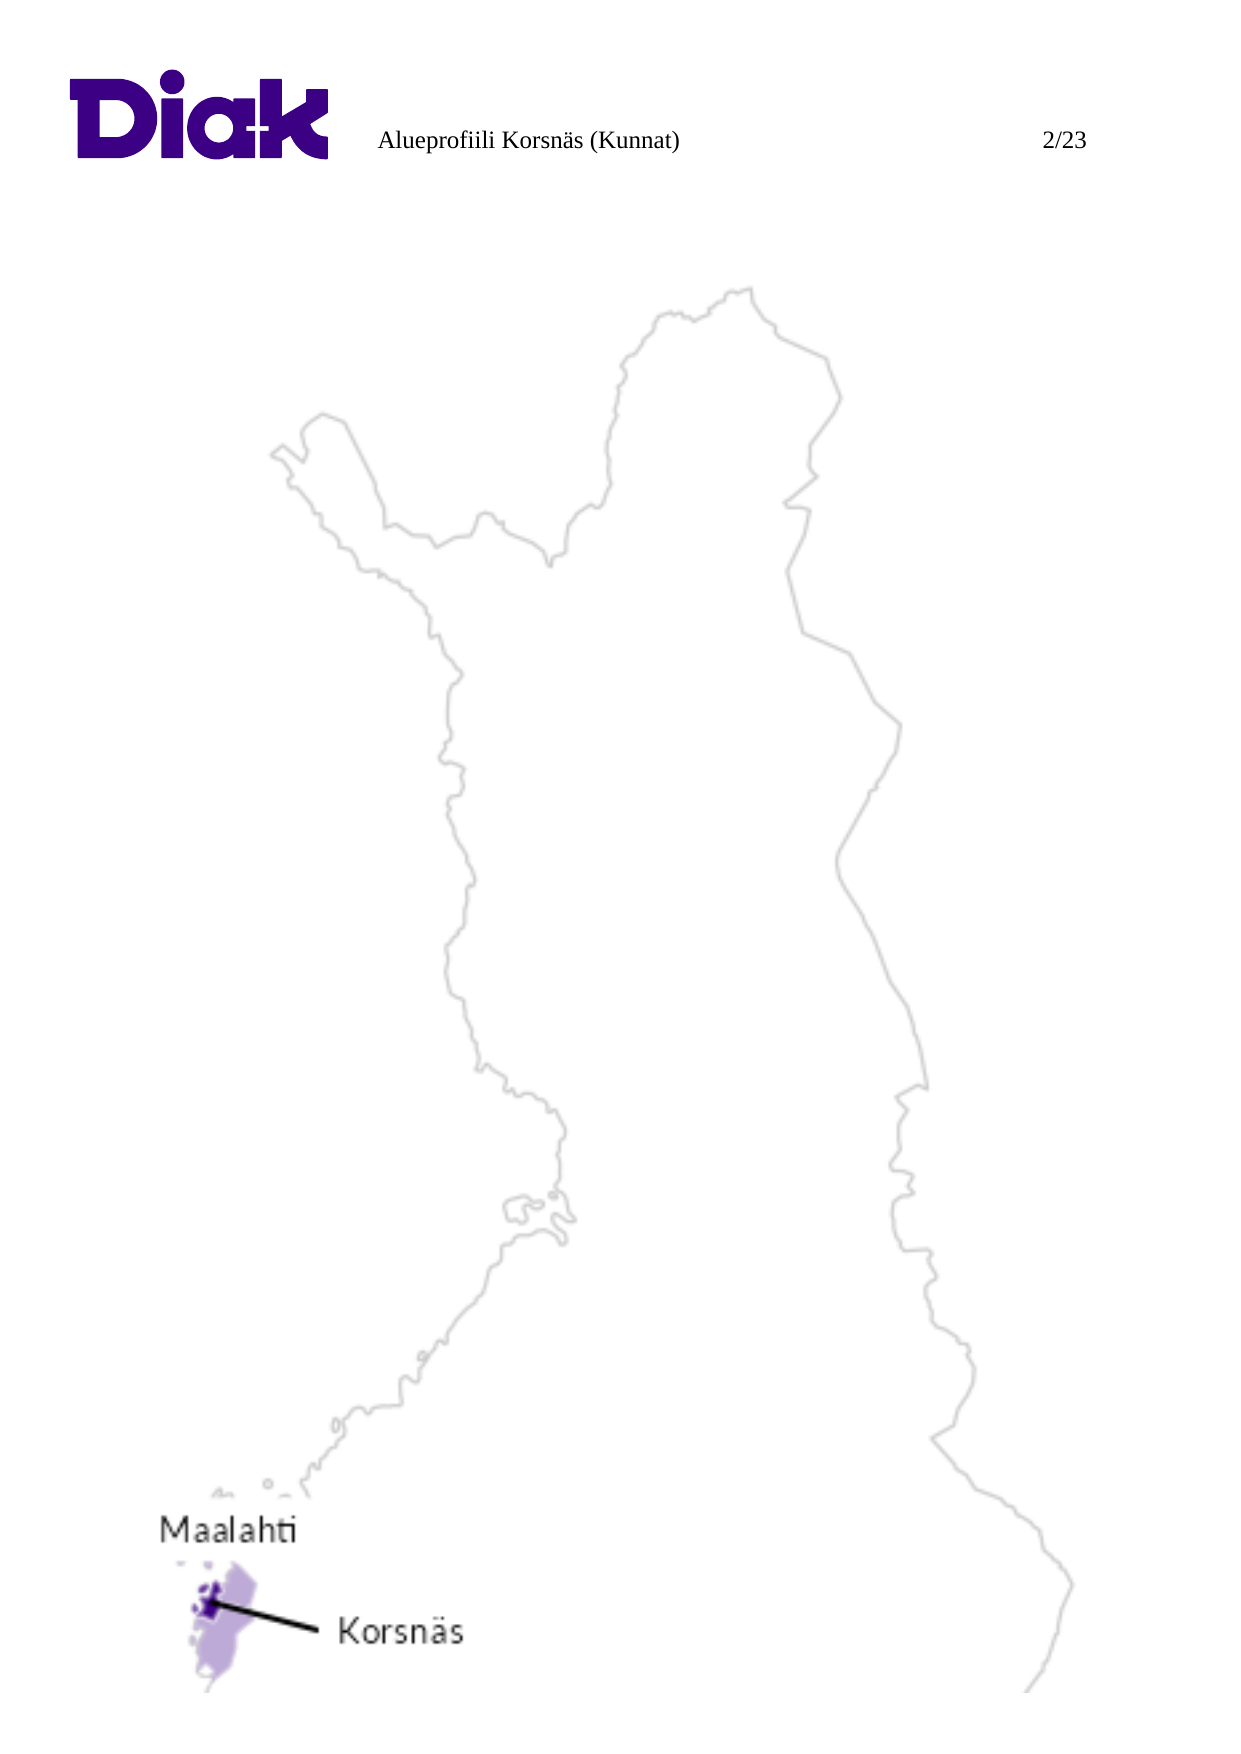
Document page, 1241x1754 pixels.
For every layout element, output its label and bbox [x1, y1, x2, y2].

picture [61, 196, 1179, 1693]
